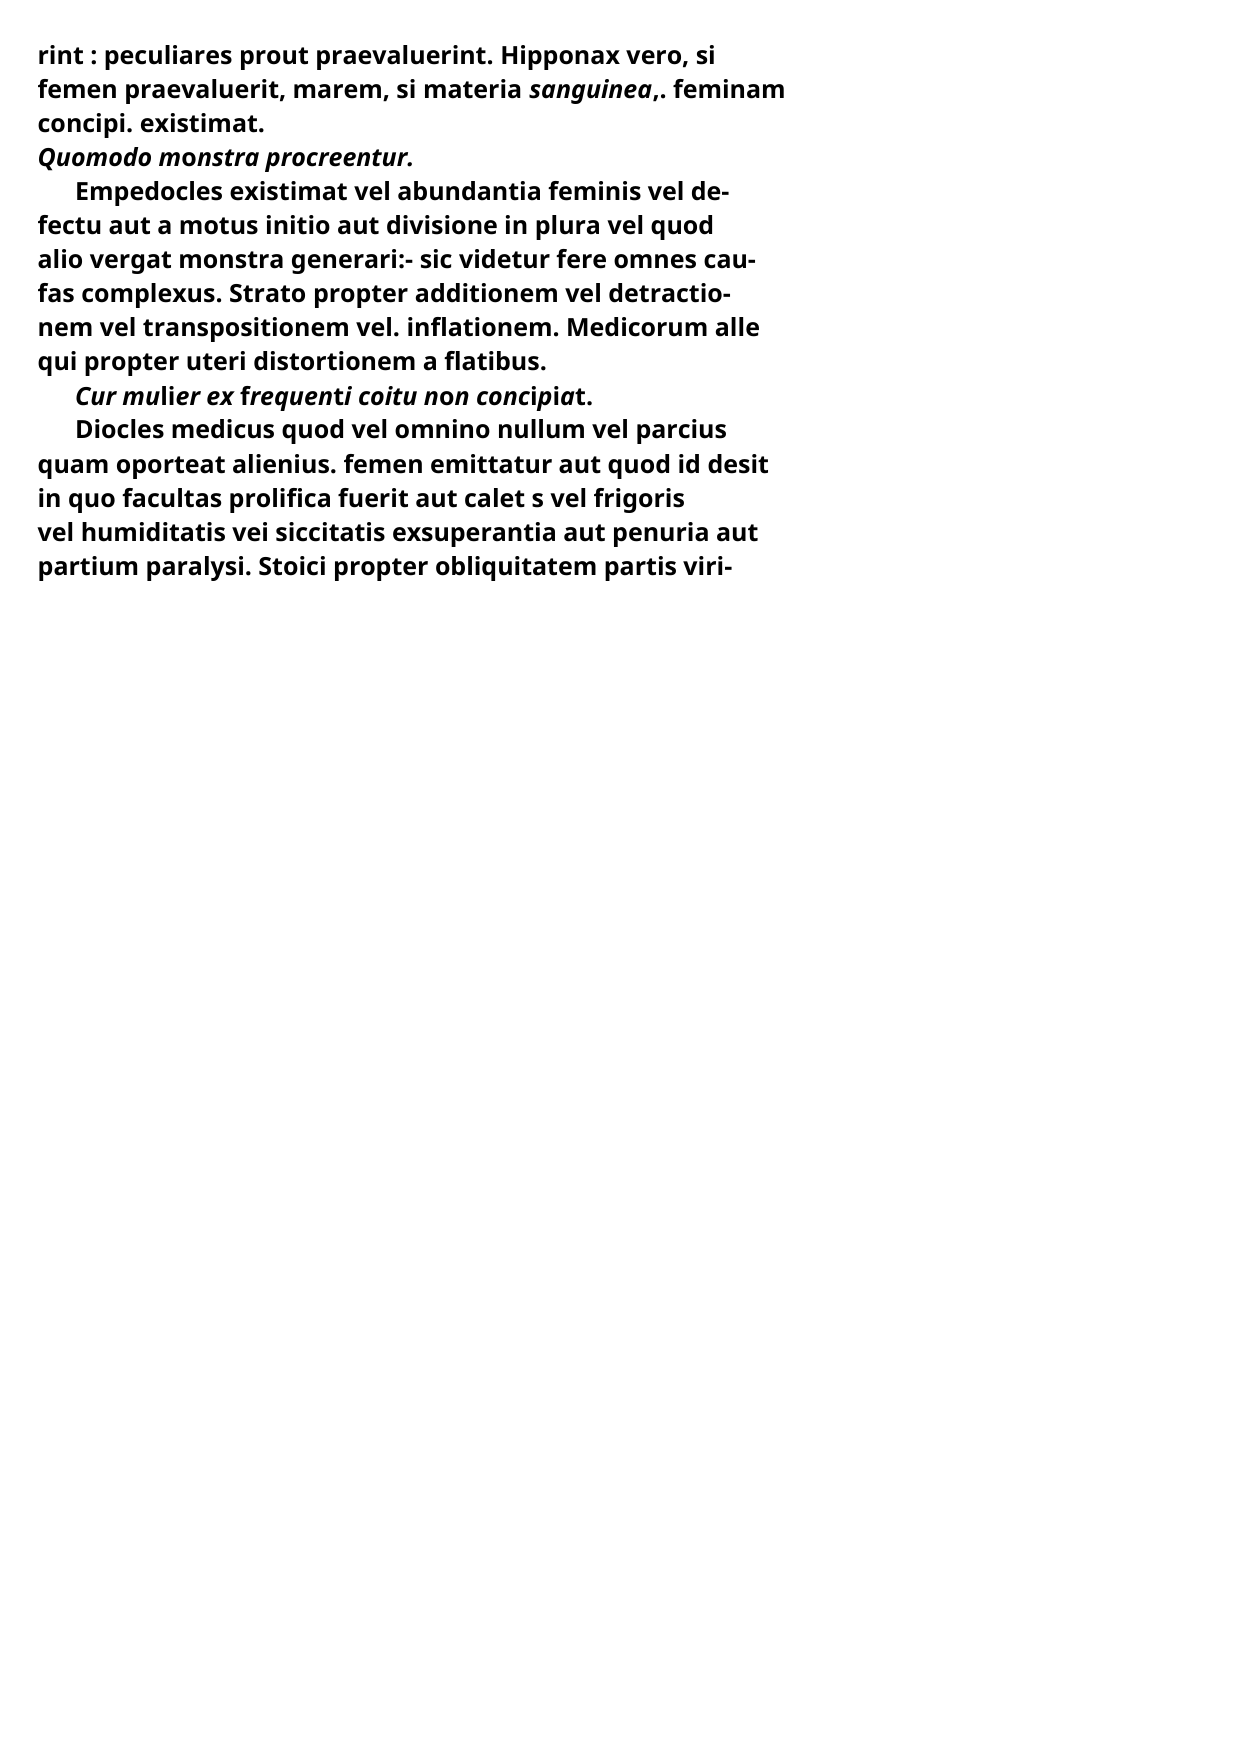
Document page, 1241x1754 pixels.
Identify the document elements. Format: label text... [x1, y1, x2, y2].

text Quomodo monstra procreentur. [37, 140, 1203, 174]
text Diocles medicus quod vel omnino nullum vel parcius quam oporteat alienius. femen emittatur aut quod id desit in quo facultas prolifica fuerit aut calet s vel frigoris vel humiditatis vei siccitatis exsuperantia aut penuria aut partium paralysi. Stoici propter obliquitatem partis viri- [37, 412, 1203, 582]
text Empedocles existimat vel abundantia feminis vel de- fectu aut a motus initio aut divisione in plura vel quod alio vergat monstra generari:- sic videtur fere omnes cau- fas complexus. Strato propter additionem vel detractio- nem vel transpositionem vel. inflationem. Medicorum alle qui propter uteri distortionem a flatibus. [37, 174, 1203, 378]
text Cur mulier ex frequenti coitu non concipiat. [37, 378, 1203, 412]
text rint : peculiares prout praevaluerint. Hipponax vero, si femen praevaluerit, marem, si materia sanguinea,. feminam concipi. existimat. [37, 37, 1203, 140]
